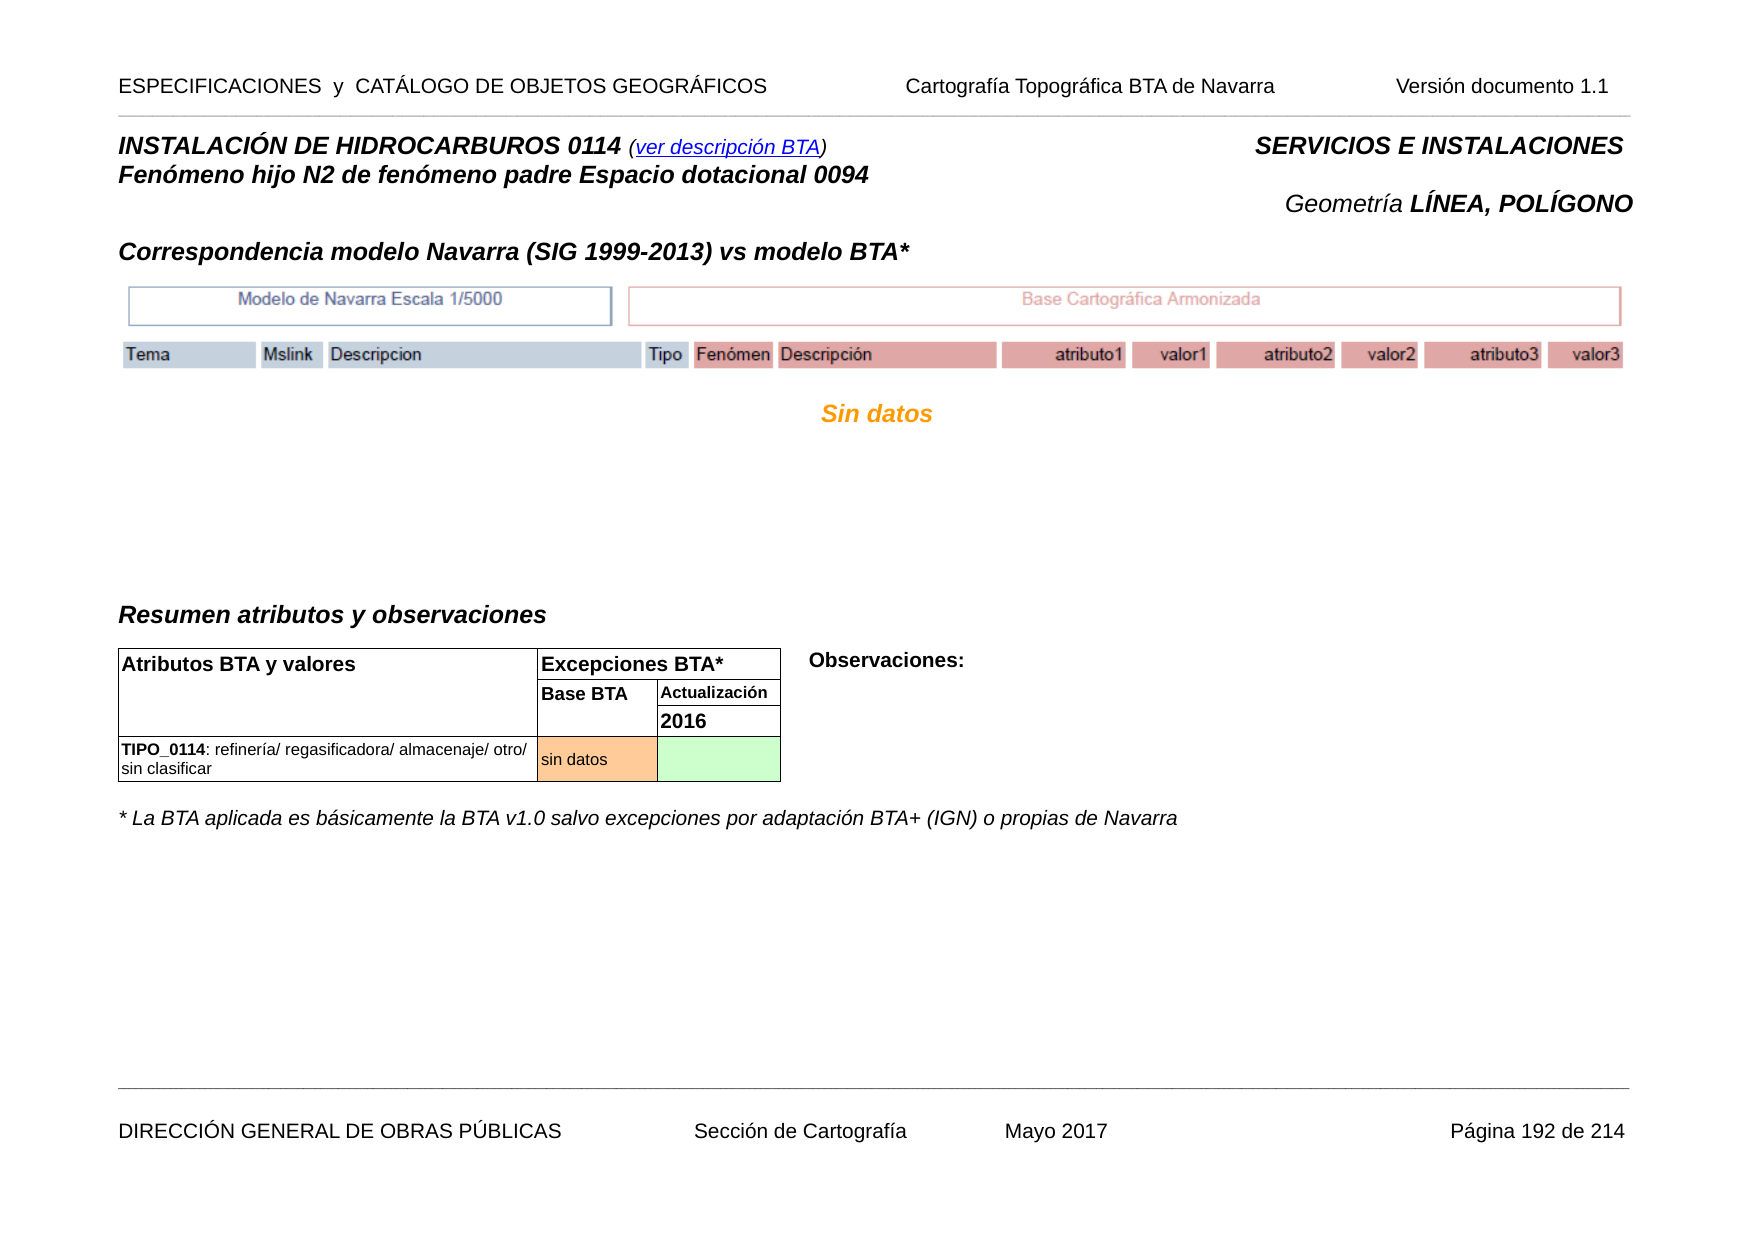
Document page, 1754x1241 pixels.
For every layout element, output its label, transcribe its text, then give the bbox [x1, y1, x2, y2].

text INSTALACIÓN DE HIDROCARBUROS 0114 (ver descripción BTA) SERVICIOS E INSTALACIONES [118, 131, 1636, 160]
table_header [107, 648, 118, 782]
table_cell TIPO_0114: refinería/ regasificadora/ almacenaje/ otro/ sin clasificar [119, 737, 537, 781]
table_header Excepciones BTA* [538, 649, 780, 679]
text Correspondencia modelo Navarra (SIG 1999-2013) vs modelo BTA* [118, 237, 1636, 266]
table_header Atributos BTA y valores [119, 649, 537, 736]
table_header [781, 648, 797, 782]
table_cell 2016 [658, 706, 780, 736]
table_cell Base BTA [538, 680, 657, 736]
text Resumen atributos y observaciones [118, 600, 1636, 629]
table_cell [658, 737, 780, 781]
text Fenómeno hijo N2 de fenómeno padre Espacio dotacional 0094 [118, 160, 1636, 189]
text Sin datos [118, 399, 1636, 428]
table_cell sin datos [538, 737, 657, 781]
table_header Observaciones: [797, 648, 1618, 782]
picture [118, 284, 1631, 371]
table_cell Actualización [658, 680, 780, 705]
text * La BTA aplicada es básicamente la BTA v1.0 salvo excepciones por adaptación BTA+ (IGN) o propias de Navarra [118, 806, 1636, 830]
text Geometría LÍNEA, POLÍGONO [118, 189, 1636, 218]
